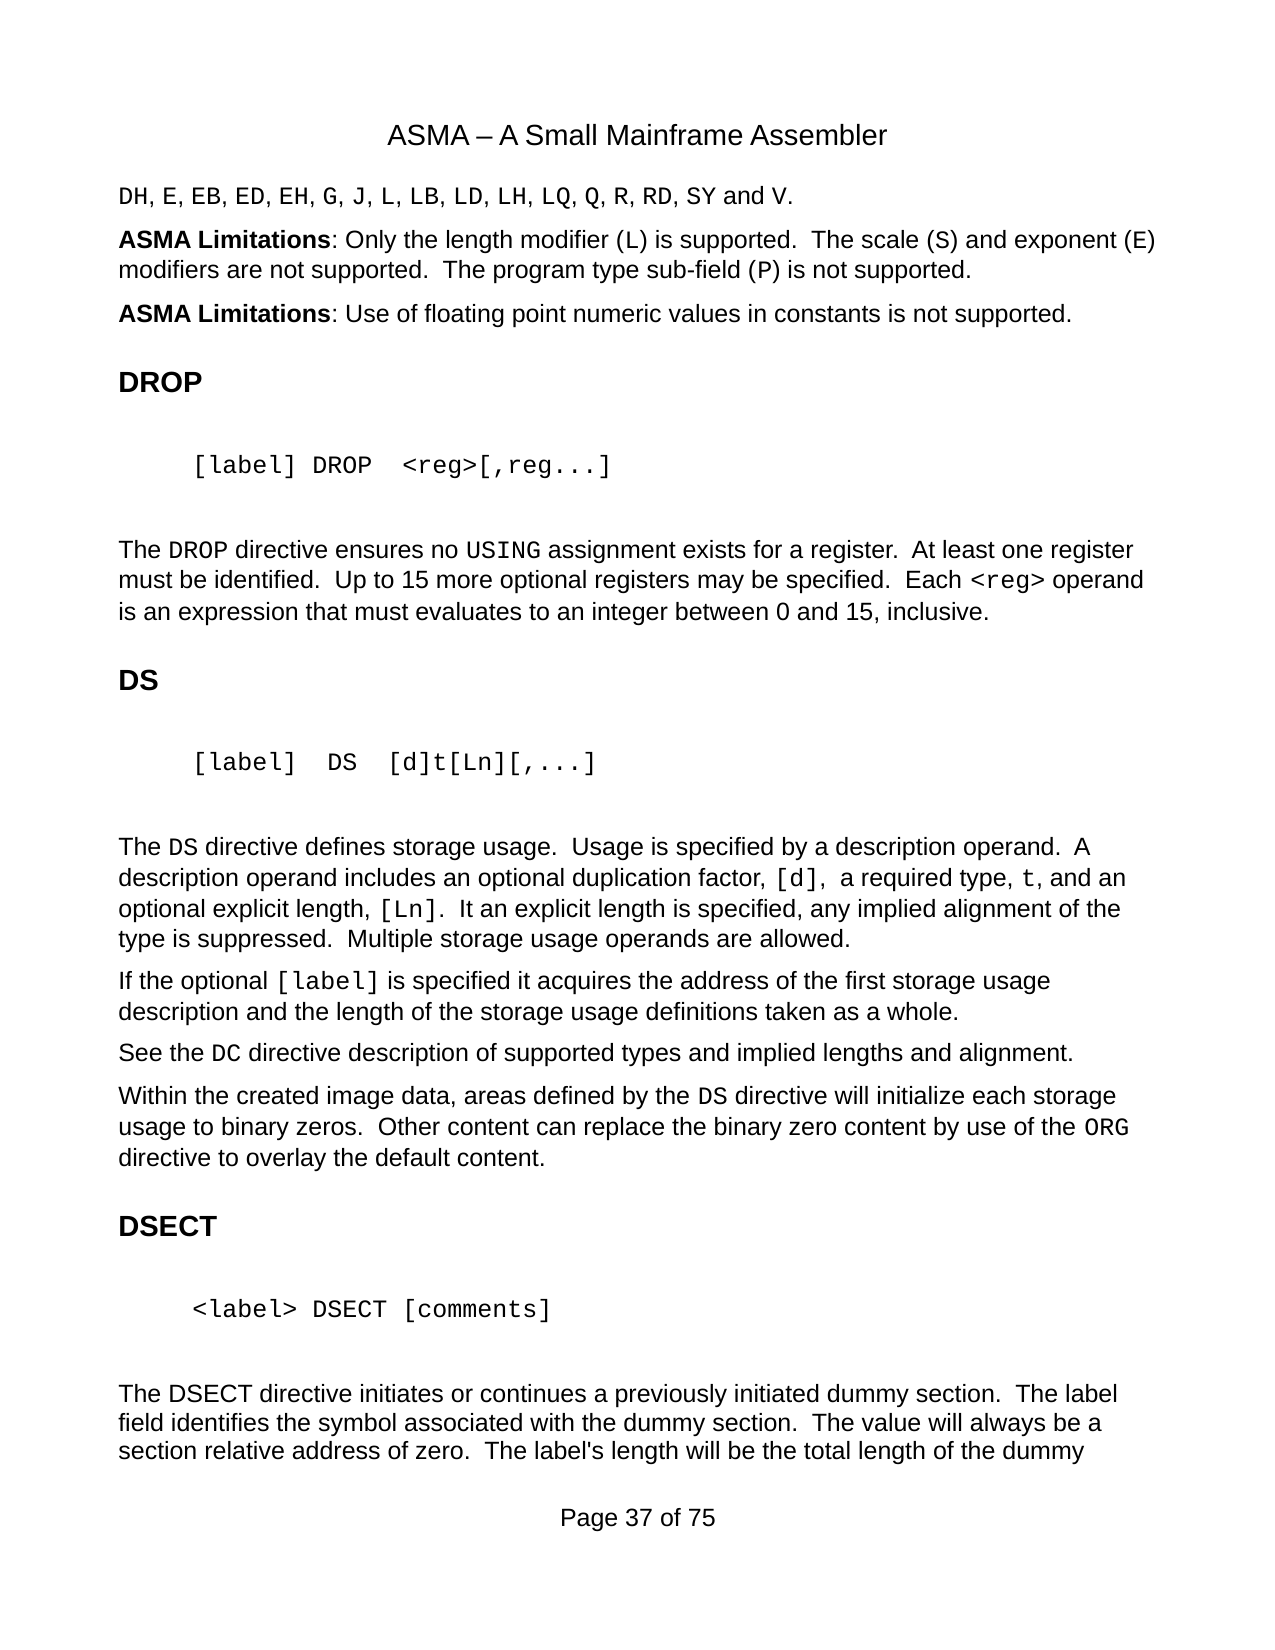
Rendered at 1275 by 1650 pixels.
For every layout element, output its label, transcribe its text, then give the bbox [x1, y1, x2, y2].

text ASMA Limitations: Use of floating point numeric values in constants is not supported. [118, 299, 1157, 328]
text DH, E, EB, ED, EH, G, J, L, LB, LD, LH, LQ, Q, R, RD, SY and V. [118, 181, 1157, 212]
text [label] DROP <reg>[,reg...] [192, 452, 1157, 481]
text The DSECT directive initiates or continues a previously initiated dummy section. The label field identifies the symbol associated with the dummy section. The value will always be a section relative address of zero. The label's length will be the total length of the dummy [118, 1379, 1157, 1465]
text The DS directive defines storage usage. Usage is specified by a description operand. A description operand includes an optional duplication factor, [d], a required type, t, and an optional explicit length, [Ln]. It an explicit length is specified, any implied alignment of the type is suppressed. Multiple storage usage operands are allowed. [118, 832, 1157, 953]
text If the optional [label] is specified it acquires the address of the first storage usage description and the length of the storage usage definitions taken as a whole. [118, 966, 1157, 1025]
text See the DC directive description of supported types and implied lengths and alignment. [118, 1038, 1157, 1069]
text [label] DS [d]t[Ln][,...] [192, 750, 1157, 778]
subtitle DS [118, 663, 1157, 696]
text The DROP directive ensures no USING assignment exists for a register. At least one register must be identified. Up to 15 more optional registers may be specified. Each <reg> operand is an expression that must evaluates to an integer between 0 and 15, inclusive. [118, 534, 1157, 625]
subtitle DROP [118, 365, 1157, 399]
subtitle DSECT [118, 1209, 1157, 1243]
text Within the created image data, areas defined by the DS directive will initialize each storage usage to binary zeros. Other content can replace the binary zero content by use of the ORG directive to overlay the default content. [118, 1081, 1157, 1172]
text ASMA Limitations: Only the length modifier (L) is supported. The scale (S) and exponent (E) modifiers are not supported. The program type sub-field (P) is not supported. [118, 224, 1157, 286]
text <label> DSECT [comments] [192, 1297, 1157, 1325]
